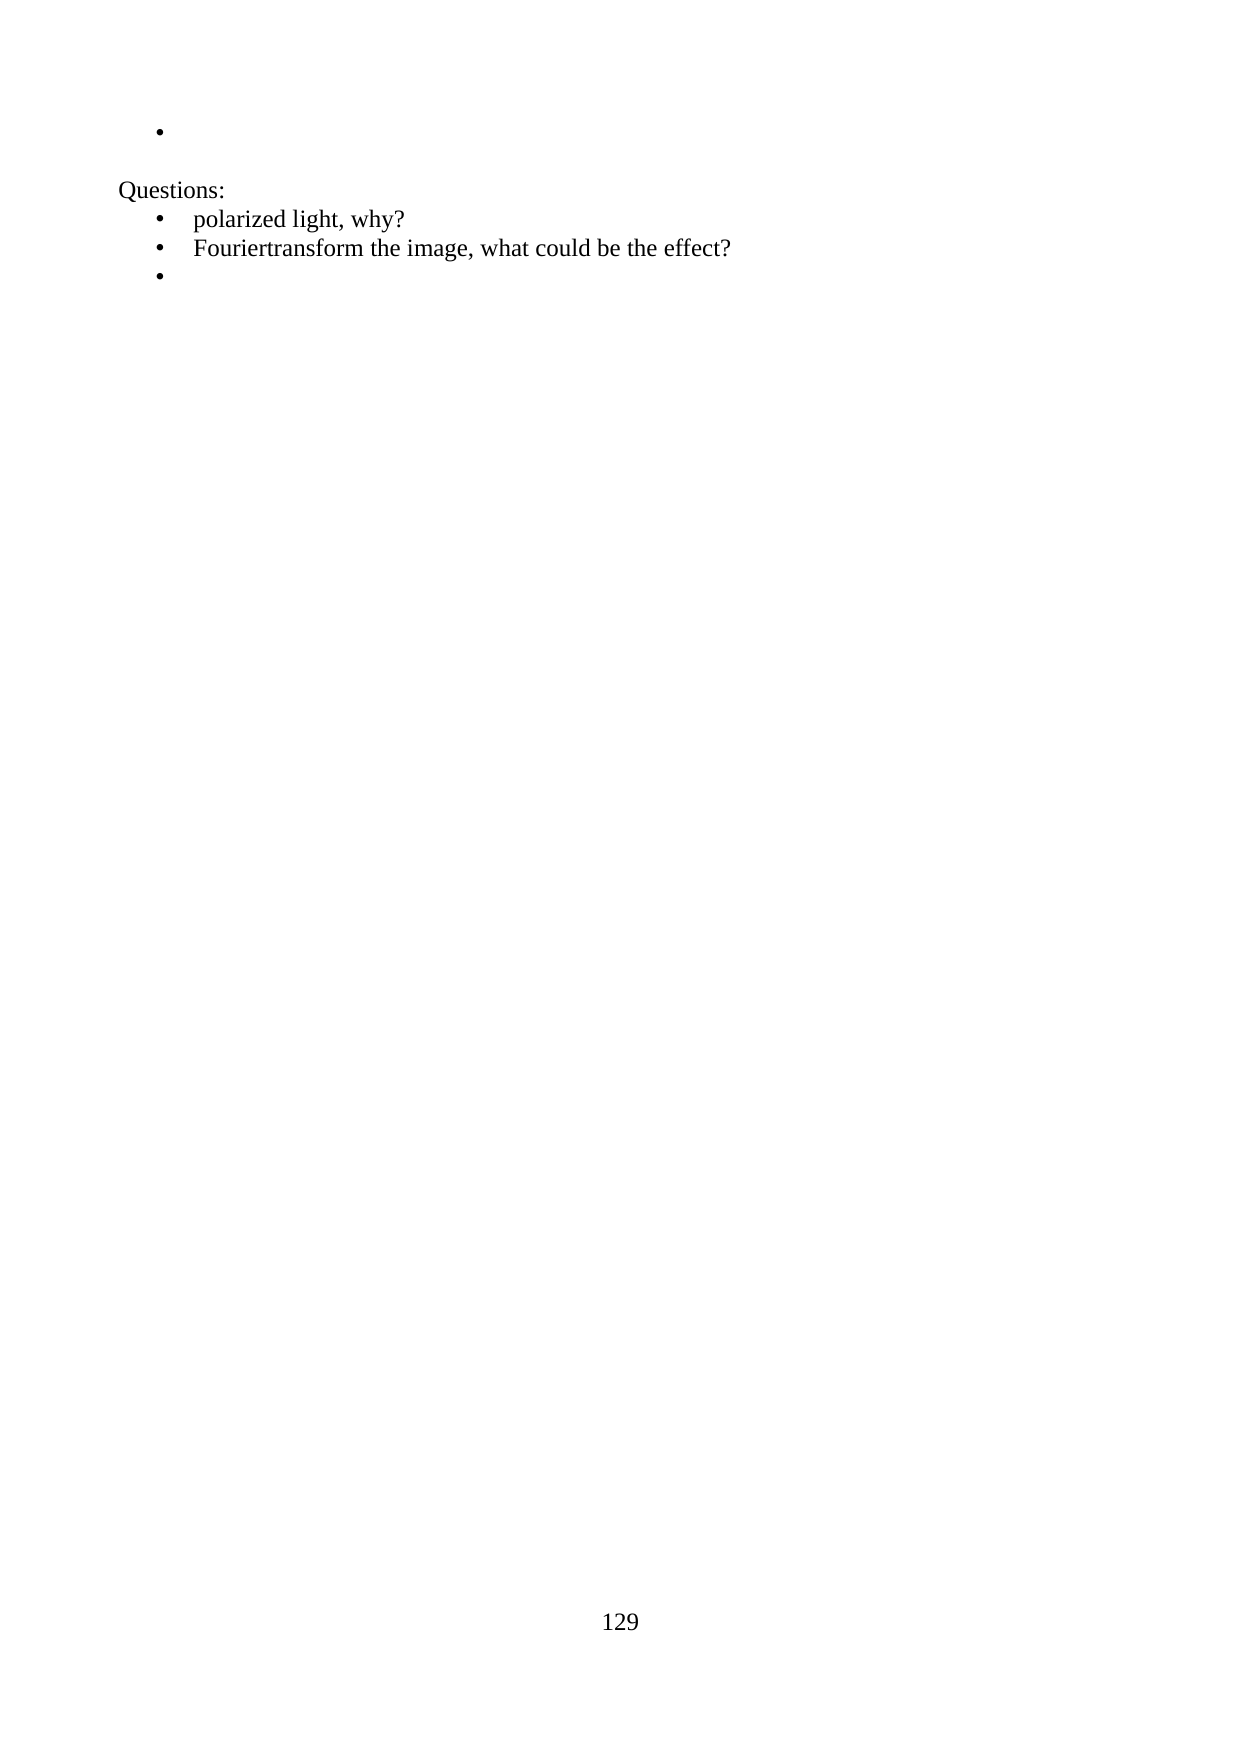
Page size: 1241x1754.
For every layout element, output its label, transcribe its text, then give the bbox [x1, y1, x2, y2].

list polarized light, why? [156, 204, 1122, 233]
list Fouriertransform the image, what could be the effect? [156, 233, 1122, 262]
text Questions: [118, 176, 1122, 204]
